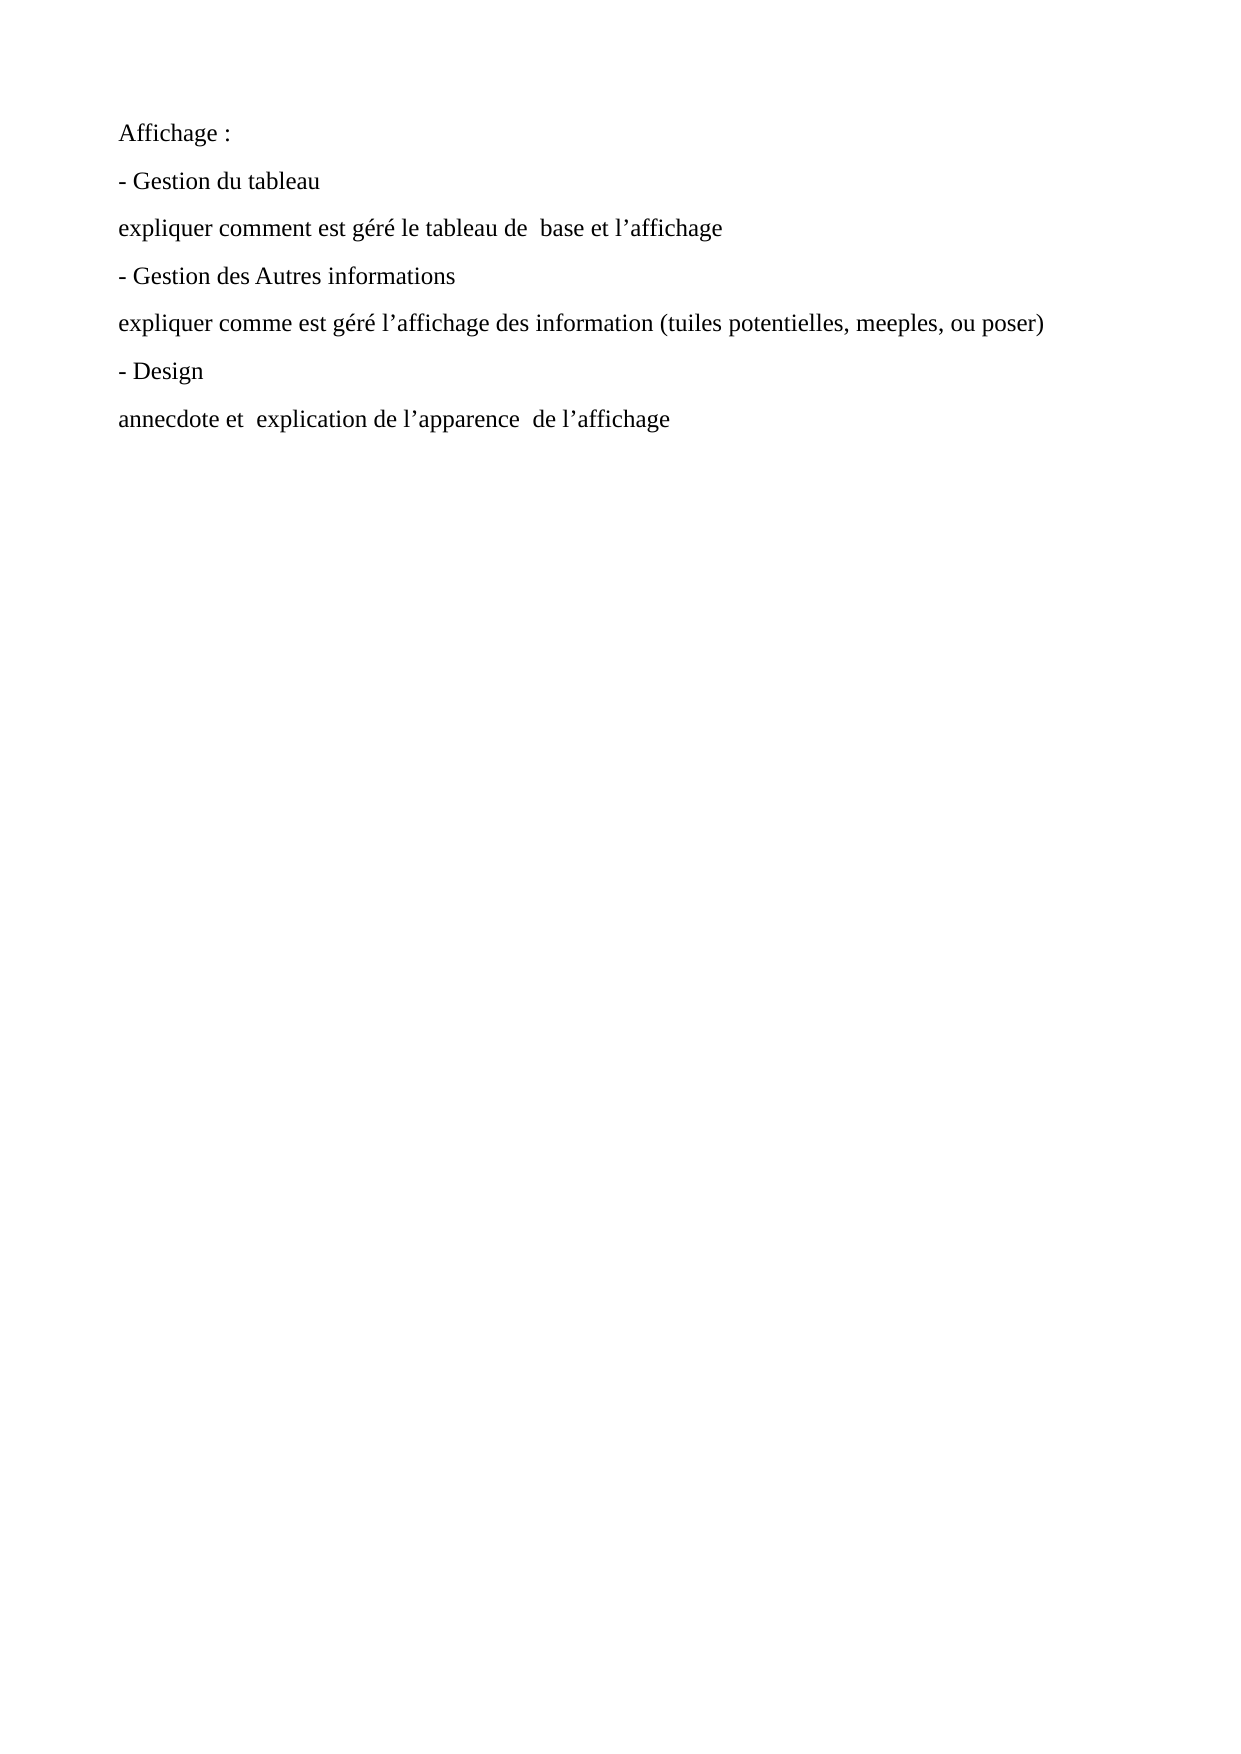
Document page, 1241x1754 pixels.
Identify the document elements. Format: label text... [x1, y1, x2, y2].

text - Design [118, 356, 1122, 385]
text - Gestion du tableau [118, 166, 1122, 194]
text - Gestion des Autres informations [118, 261, 1122, 290]
text annecdote et explication de l’apparence de l’affichage [118, 404, 1122, 432]
text expliquer comme est géré l’affichage des information (tuiles potentielles, meeples, ou poser) [118, 308, 1122, 337]
text expliquer comment est géré le tableau de base et l’affichage [118, 213, 1122, 242]
text Affichage : [118, 118, 1122, 147]
